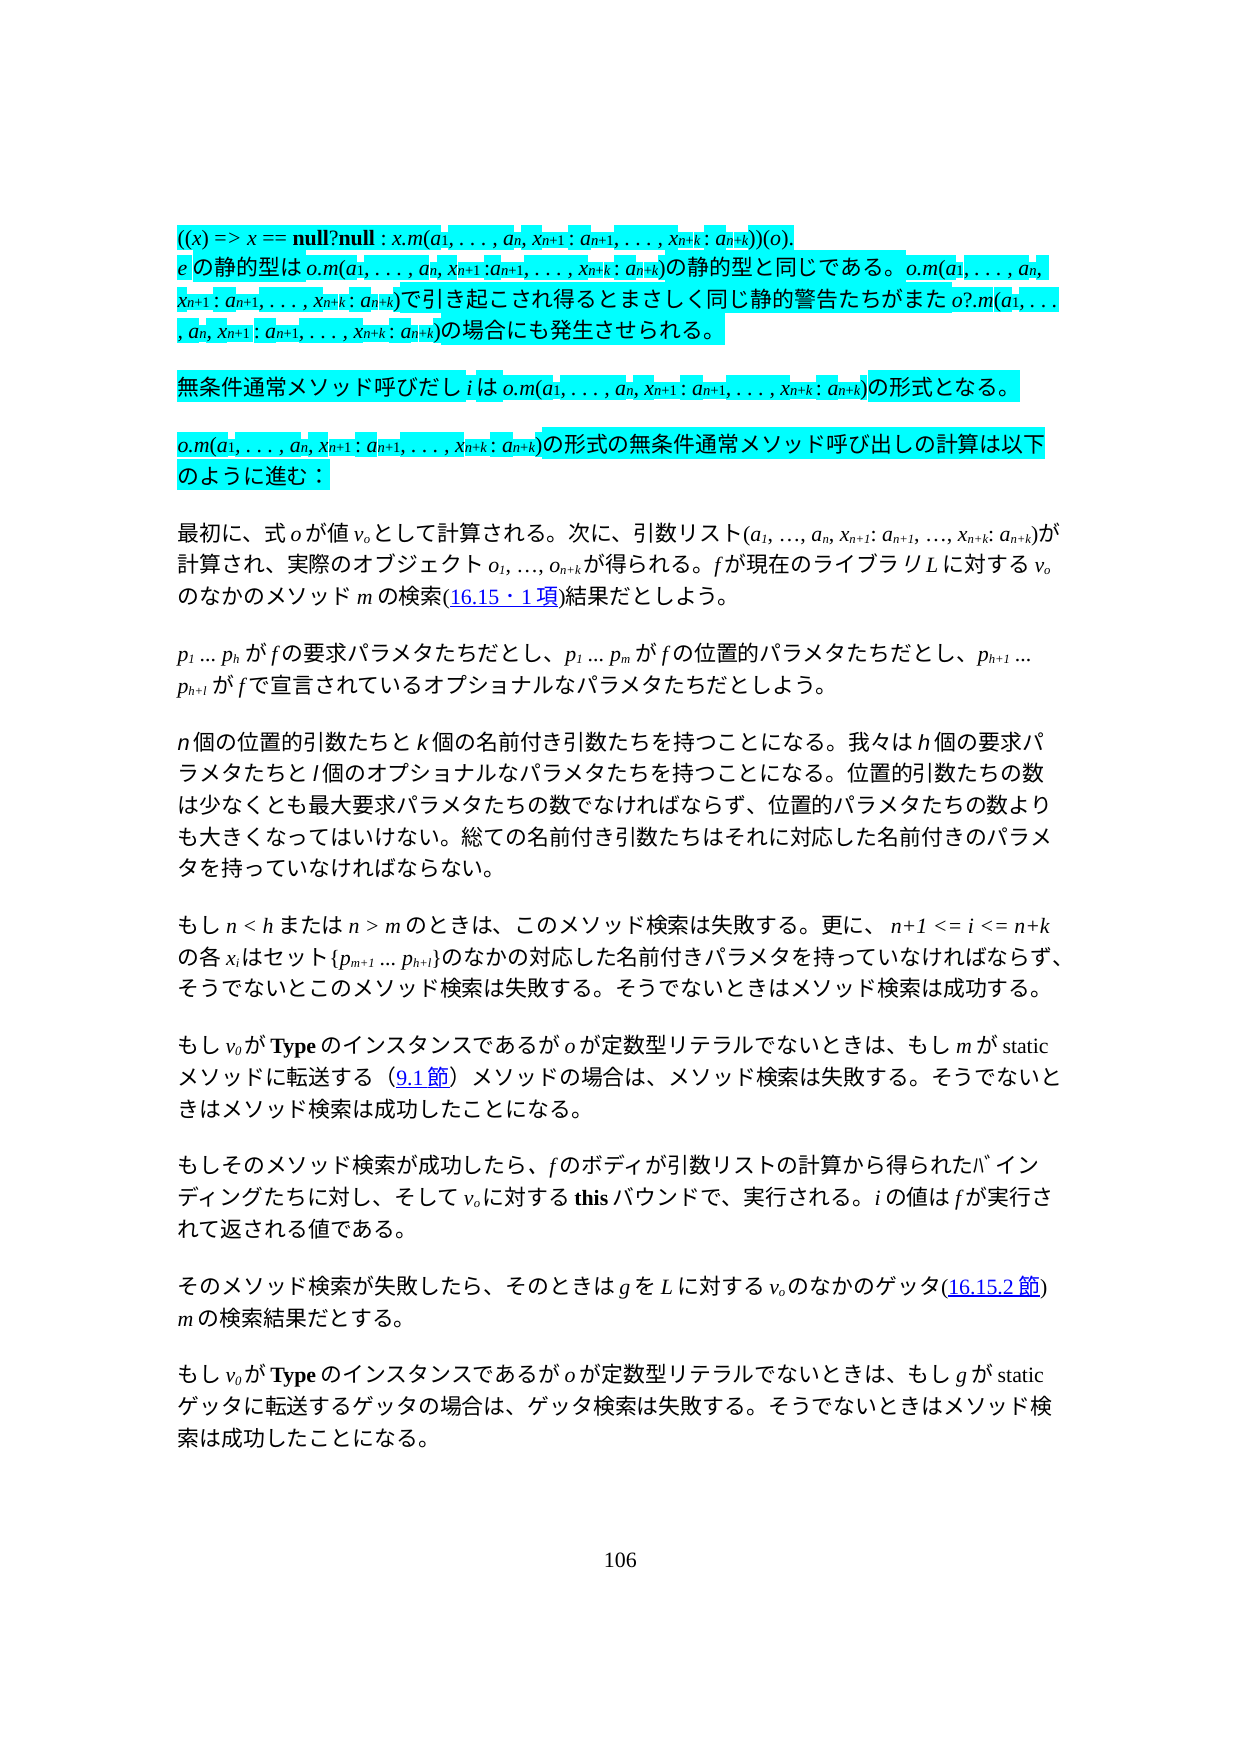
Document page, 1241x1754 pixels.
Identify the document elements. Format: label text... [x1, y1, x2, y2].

text もしv0がTypeのインスタンスであるがoが定数型リテラルでないときは、もしgがstaticゲッタに転送するゲッタの場合は、ゲッタ検索は失敗する。そうでないときはメソッド検索は成功したことになる。 [177, 1357, 1063, 1452]
text もし n < hまたは n > mのときは、このメソッド検索は失敗する。更に、 n+1 <= i <= n+kの各 xiはセット{pm+1 ... ph+l}のなかの対応した名前付きパラメタを持っていなければならず、そうでないとこのメソッド検索は失敗する。そうでないときはメソッド検索は成功する。 [177, 908, 1063, 1003]
text e の静的型はo.m(a1, . . . , an, xn+1 :an+1, . . . , xn+k : an+k)の静的型と同じである。o.m(a1, . . . , an, xn+1 : an+1, . . . , xn+k : an+k)で引き起こされ得るとまさしく同じ静的警告たちがまたo?.m(a1, . . . , an, xn+1 : an+1, . . . , xn+k : an+k)の場合にも発生させられる。 [177, 250, 1063, 345]
text 最初に、式oが値voとして計算される。次に、引数リスト(a1, …, an, xn+1: an+1, …, xn+k: an+k)が計算され、実際のオブジェクトo1, …, on+kが得られる。fが現在のライブラリLに対するvoのなかのメソッドmの検索(16.15．1項)結果だとしよう。 [177, 516, 1063, 611]
text ((x) => x == null?null : x.m(a1, . . . , an, xn+1 : an+1, . . . , xn+k : an+k))(o). [177, 225, 1063, 250]
text そのメソッド検索が失敗したら、そのときはgをLに対するvoのなかのゲッタ(16.15.2節) mの検索結果だとする。 [177, 1269, 1063, 1332]
text p1 ... ph がfの要求パラメタたちだとし、p1 ... pm がfの位置的パラメタたちだとし、ph+1 ... ph+l がfで宣言されているオプショナルなパラメタたちだとしよう。 [177, 636, 1063, 699]
text n個の位置的引数たちとk個の名前付き引数たちを持つことになる。我々はh個の要求パラメタたちとl個のオプショナルなパラメタたちを持つことになる。位置的引数たちの数は少なくとも最大要求パラメタたちの数でなければならず、位置的パラメタたちの数よりも大きくなってはいけない。総ての名前付き引数たちはそれに対応した名前付きのパラメタを持っていなければならない。 [177, 724, 1063, 883]
text もしv0がTypeのインスタンスであるがoが定数型リテラルでないときは、もしmがstaticメソッドに転送する（9.1節）メソッドの場合は、メソッド検索は失敗する。そうでないときはメソッド検索は成功したことになる。 [177, 1028, 1063, 1123]
text o.m(a1, . . . , an, xn+1 : an+1, . . . , xn+k : an+k)の形式の無条件通常メソッド呼び出しの計算は以下のように進む： [177, 427, 1063, 490]
text もしそのメソッド検索が成功したら、fのボディが引数リストの計算から得られたﾊﾞインディングたちに対し、そしてvoに対するthisバウンドで、実行される。iの値はfが実行されて返される値である。 [177, 1148, 1063, 1243]
text 無条件通常メソッド呼びだしiはo.m(a1, . . . , an, xn+1 : an+1, . . . , xn+k : an+k)の形式となる。 [177, 370, 1063, 402]
